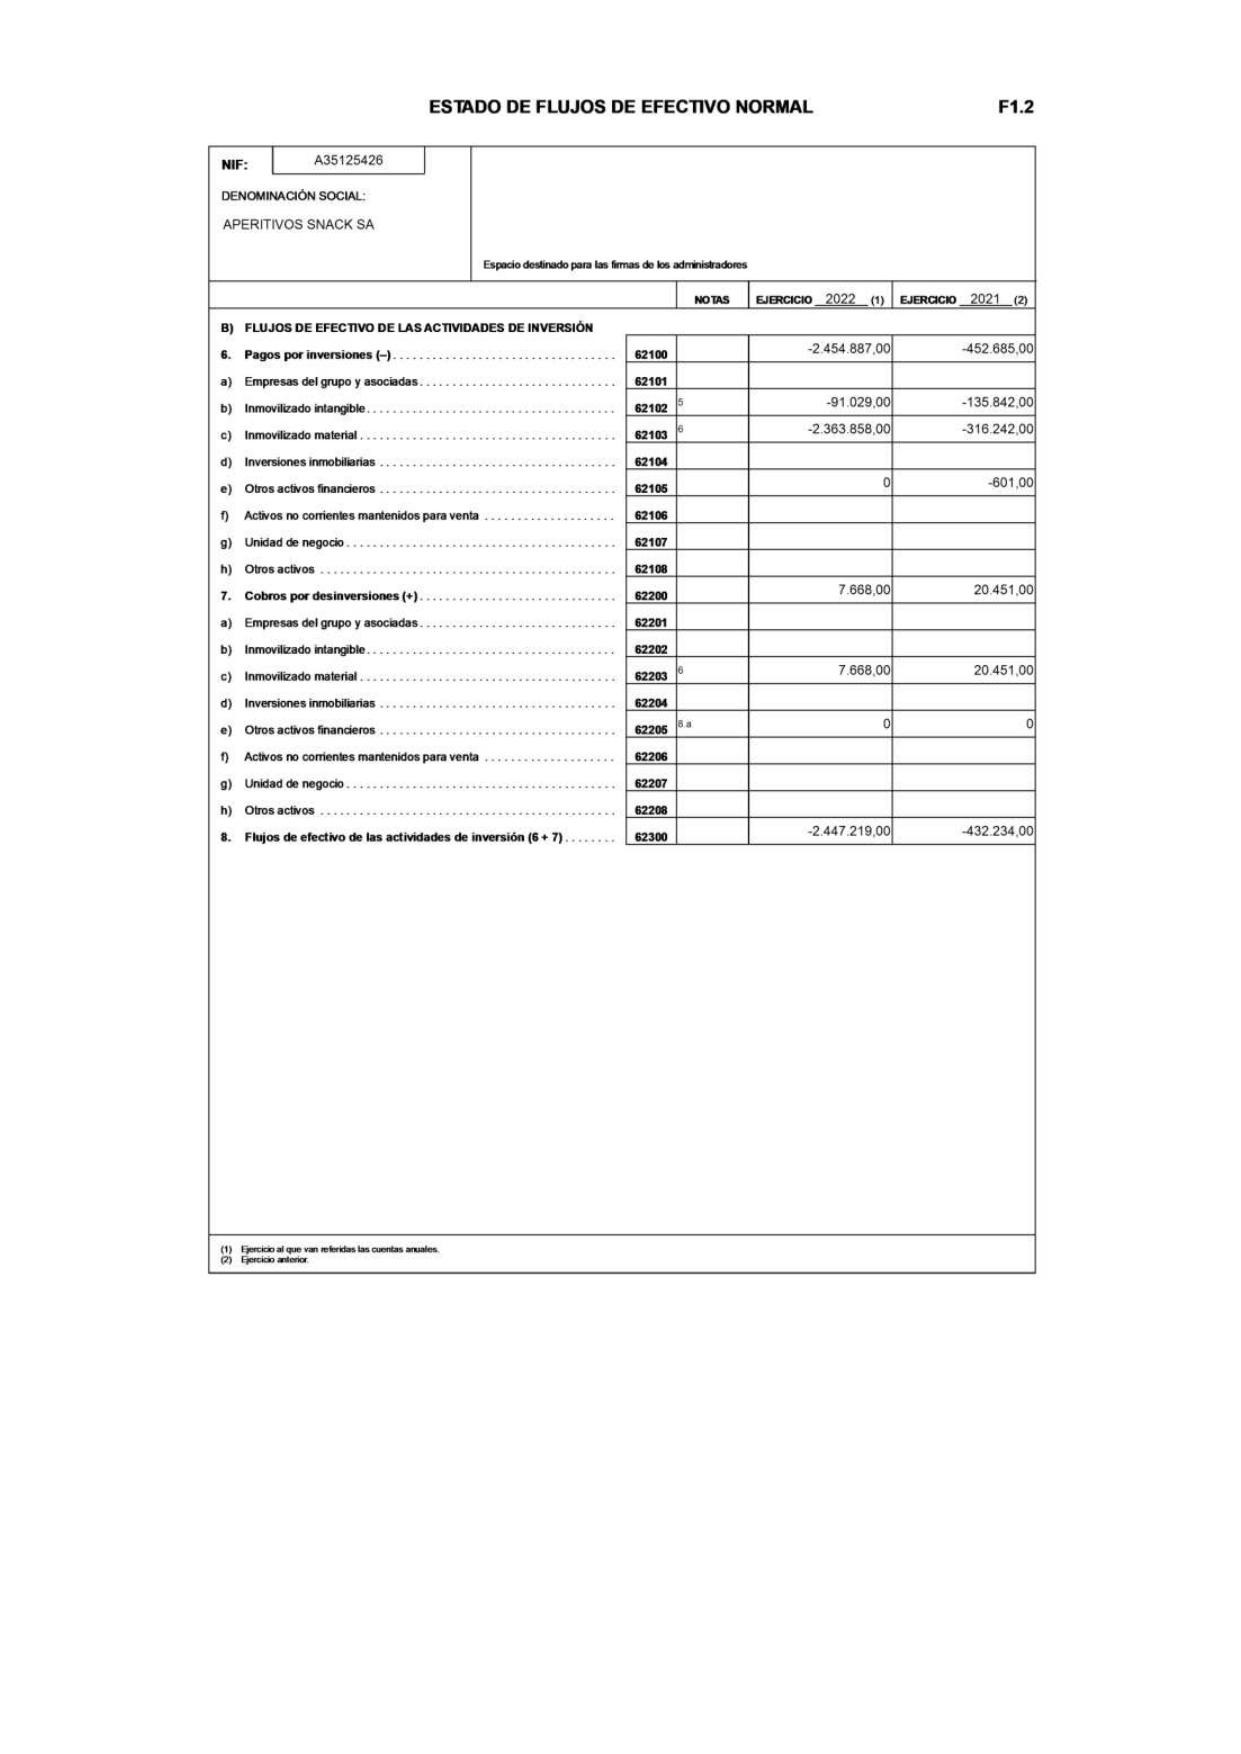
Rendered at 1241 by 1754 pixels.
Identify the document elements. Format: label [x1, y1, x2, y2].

picture [118, 0, 1123, 1420]
